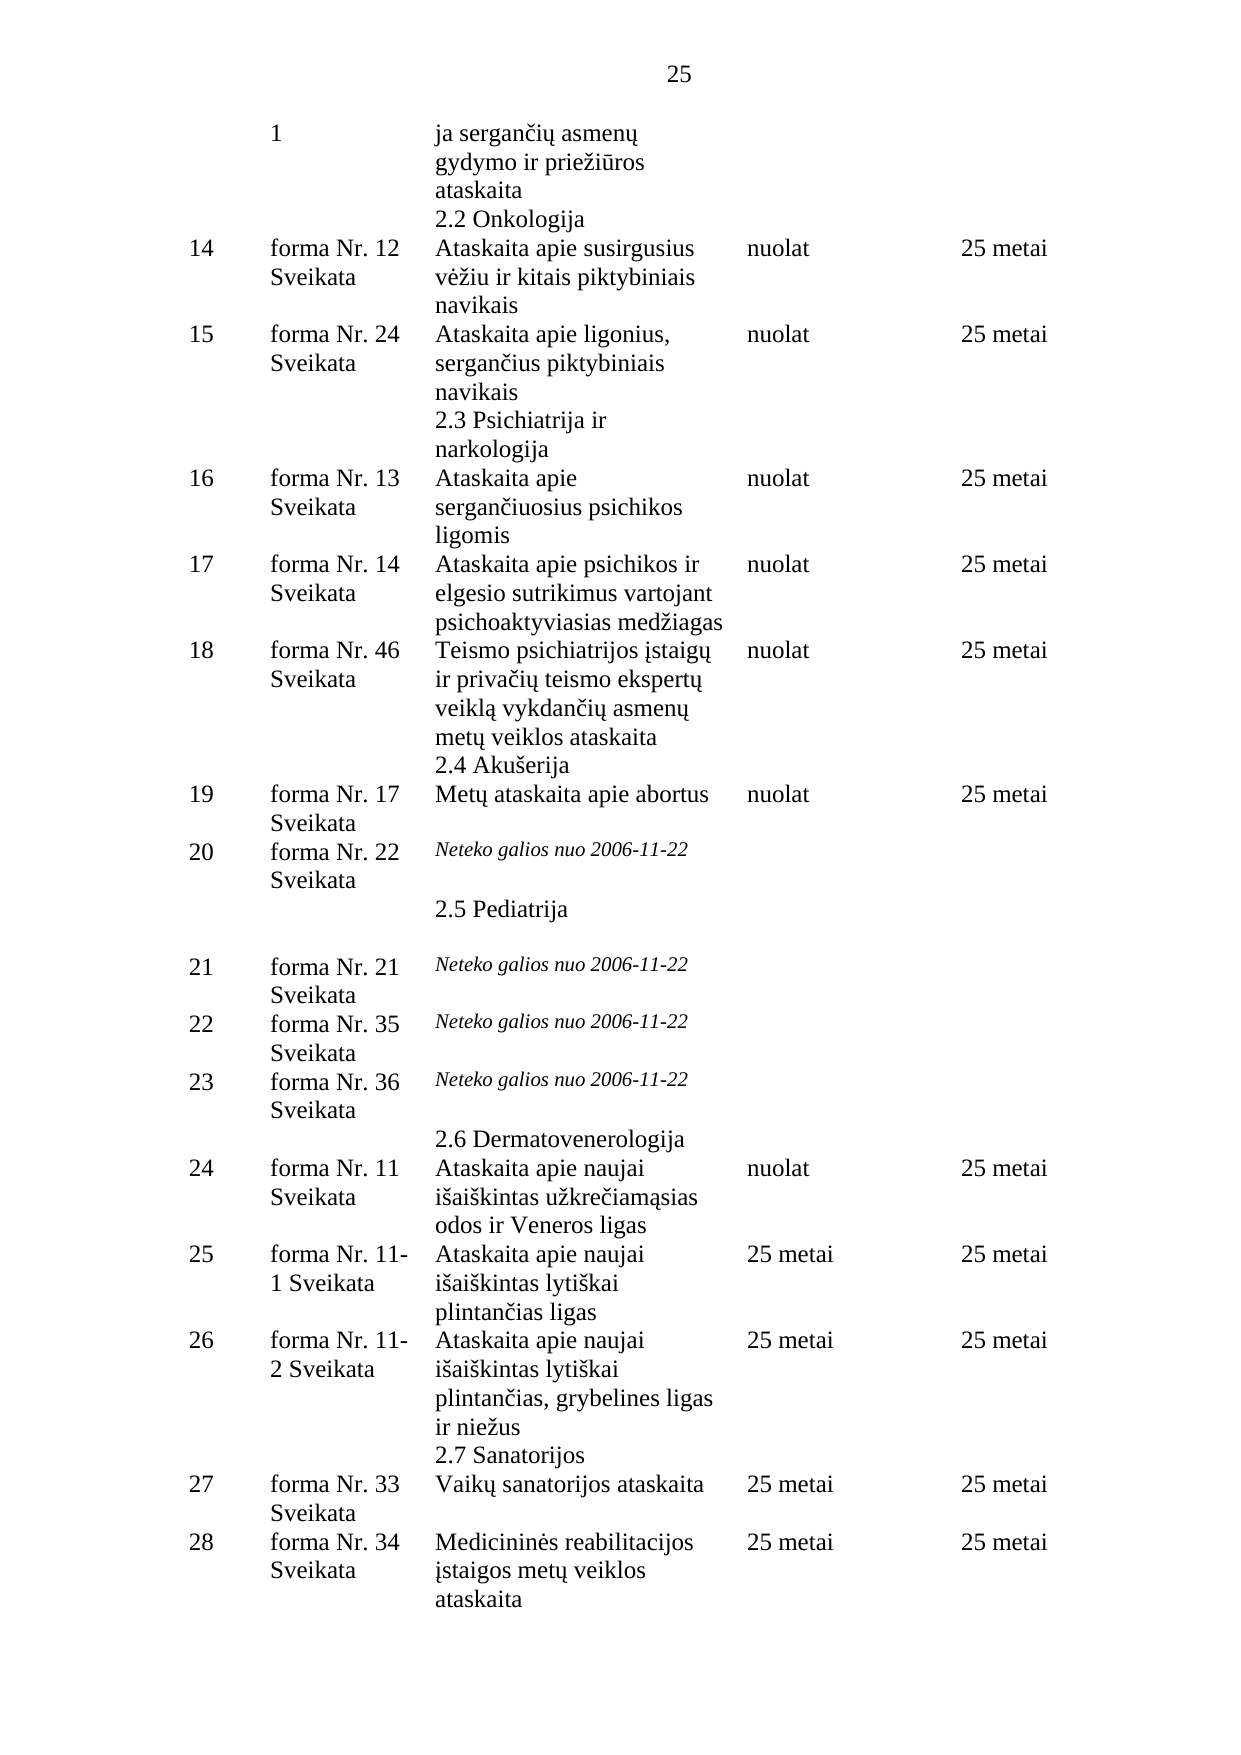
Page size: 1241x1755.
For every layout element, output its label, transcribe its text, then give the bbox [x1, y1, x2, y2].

table_cell [259, 751, 424, 779]
table_cell Medicininės reabilitacijos įstaigos metų veiklos ataskaita [424, 1527, 736, 1613]
table_cell [950, 1009, 1181, 1067]
table_cell Neteko galios nuo 2006-11-22 [424, 1009, 736, 1067]
table_cell [950, 751, 1181, 779]
table_cell 1 [259, 118, 424, 204]
table_cell Teismo psichiatrijos įstaigų ir privačių teismo ekspertų veiklą vykdančių asmenų metų veiklos ataskaita [424, 636, 736, 751]
table_cell Vaikų sanatorijos ataskaita [424, 1469, 736, 1527]
table_cell [424, 923, 736, 952]
table_cell forma Nr. 11-2 Sveikata [259, 1326, 424, 1441]
table_cell forma Nr. 34 Sveikata [259, 1527, 424, 1613]
table_cell 28 [177, 1527, 259, 1613]
table_cell [177, 118, 259, 204]
table_cell [950, 118, 1181, 204]
table_cell forma Nr. 21 Sveikata [259, 952, 424, 1009]
table_cell [950, 1124, 1181, 1153]
table_cell [950, 1441, 1181, 1469]
table_cell 25 metai [950, 1326, 1181, 1441]
table_cell [950, 406, 1181, 463]
table_cell Metų ataskaita apie abortus [424, 779, 736, 837]
table_cell forma Nr. 13 Sveikata [259, 463, 424, 549]
table_cell Ataskaita apie psichikos ir elgesio sutrikimus vartojant psichoaktyviasias medžiagas [424, 549, 736, 636]
table_cell 14 [177, 233, 259, 319]
table_cell nuolat [736, 319, 949, 406]
table_cell Neteko galios nuo 2006-11-22 [424, 952, 736, 1009]
table_cell [177, 406, 259, 463]
table_cell nuolat [736, 233, 949, 319]
table_cell 23 [177, 1067, 259, 1124]
table_cell nuolat [736, 1153, 949, 1239]
table_cell 25 metai [950, 1153, 1181, 1239]
table_cell [950, 204, 1181, 233]
table_cell [736, 406, 949, 463]
table_cell [736, 204, 949, 233]
table_cell 25 metai [736, 1326, 949, 1441]
table_cell 25 metai [950, 779, 1181, 837]
table_cell Neteko galios nuo 2006-11-22 [424, 1067, 736, 1124]
table_cell ja sergančių asmenų gydymo ir priežiūros ataskaita [424, 118, 736, 204]
table_cell 25 [177, 1239, 259, 1326]
table_cell 25 metai [950, 319, 1181, 406]
table_cell 19 [177, 779, 259, 837]
table_cell forma Nr. 12 Sveikata [259, 233, 424, 319]
table_cell forma Nr. 14 Sveikata [259, 549, 424, 636]
table_cell [177, 751, 259, 779]
table_cell 24 [177, 1153, 259, 1239]
table_cell [950, 1067, 1181, 1124]
table_cell 25 metai [950, 233, 1181, 319]
table_cell Ataskaita apie ligonius, sergančius piktybiniais navikais [424, 319, 736, 406]
table_cell [736, 837, 949, 894]
table_cell [950, 923, 1181, 952]
table_cell [736, 894, 949, 923]
table_cell 22 [177, 1009, 259, 1067]
table_cell 21 [177, 952, 259, 1009]
table_cell [259, 1124, 424, 1153]
table_cell nuolat [736, 779, 949, 837]
table_cell [736, 923, 949, 952]
table_cell 2.7 Sanatorijos [424, 1441, 736, 1469]
table_cell 2.4 Akušerija [424, 751, 736, 779]
table_cell forma Nr. 22 Sveikata [259, 837, 424, 894]
table_cell 25 metai [736, 1527, 949, 1613]
table_cell forma Nr. 36 Sveikata [259, 1067, 424, 1124]
table_cell [259, 1441, 424, 1469]
table_cell Ataskaita apie sergančiuosius psichikos ligomis [424, 463, 736, 549]
table_cell nuolat [736, 463, 949, 549]
table_cell 26 [177, 1326, 259, 1441]
table_cell [950, 837, 1181, 894]
table_cell Ataskaita apie naujai išaiškintas lytiškai plintančias ligas [424, 1239, 736, 1326]
table_cell 15 [177, 319, 259, 406]
table_cell Ataskaita apie naujai išaiškintas užkrečiamąsias odos ir Veneros ligas [424, 1153, 736, 1239]
table_cell 17 [177, 549, 259, 636]
table_cell 25 metai [950, 1527, 1181, 1613]
table_cell forma Nr. 11 Sveikata [259, 1153, 424, 1239]
table_cell [736, 751, 949, 779]
table_cell [736, 1124, 949, 1153]
table_cell nuolat [736, 636, 949, 751]
table_cell 25 metai [736, 1239, 949, 1326]
table_cell [736, 1009, 949, 1067]
table_cell [177, 894, 259, 923]
table_cell forma Nr. 24 Sveikata [259, 319, 424, 406]
table_cell 2.5 Pediatrija [424, 894, 736, 923]
table_cell 20 [177, 837, 259, 894]
table_cell 27 [177, 1469, 259, 1527]
table_cell forma Nr. 33 Sveikata [259, 1469, 424, 1527]
table_cell 25 metai [950, 636, 1181, 751]
table_cell Ataskaita apie naujai išaiškintas lytiškai plintančias, grybelines ligas ir niežus [424, 1326, 736, 1441]
table_cell forma Nr. 35 Sveikata [259, 1009, 424, 1067]
table_cell 25 metai [950, 1469, 1181, 1527]
table_cell 2.6 Dermatovenerologija [424, 1124, 736, 1153]
table_cell 2.3 Psichiatrija ir narkologija [424, 406, 736, 463]
table_cell [177, 923, 259, 952]
table_cell [736, 952, 949, 1009]
table_cell [259, 204, 424, 233]
table_cell Neteko galios nuo 2006-11-22 [424, 837, 736, 894]
table_cell [736, 118, 949, 204]
table_cell 25 metai [950, 463, 1181, 549]
table_cell 25 metai [736, 1469, 949, 1527]
table_cell [177, 1441, 259, 1469]
table_cell [177, 204, 259, 233]
table_cell [950, 894, 1181, 923]
table_cell 16 [177, 463, 259, 549]
table_cell [950, 952, 1181, 1009]
table_cell 2.2 Onkologija [424, 204, 736, 233]
table_cell 25 metai [950, 549, 1181, 636]
table_cell 25 metai [950, 1239, 1181, 1326]
table_cell [736, 1067, 949, 1124]
table_cell [736, 1441, 949, 1469]
table_cell [259, 923, 424, 952]
table_cell [259, 894, 424, 923]
table_cell 18 [177, 636, 259, 751]
table_cell forma Nr. 46 Sveikata [259, 636, 424, 751]
table_cell forma Nr. 11-1 Sveikata [259, 1239, 424, 1326]
table_cell [177, 1124, 259, 1153]
table_cell forma Nr. 17 Sveikata [259, 779, 424, 837]
table_cell [259, 406, 424, 463]
table_cell nuolat [736, 549, 949, 636]
table_cell Ataskaita apie susirgusius vėžiu ir kitais piktybiniais navikais [424, 233, 736, 319]
